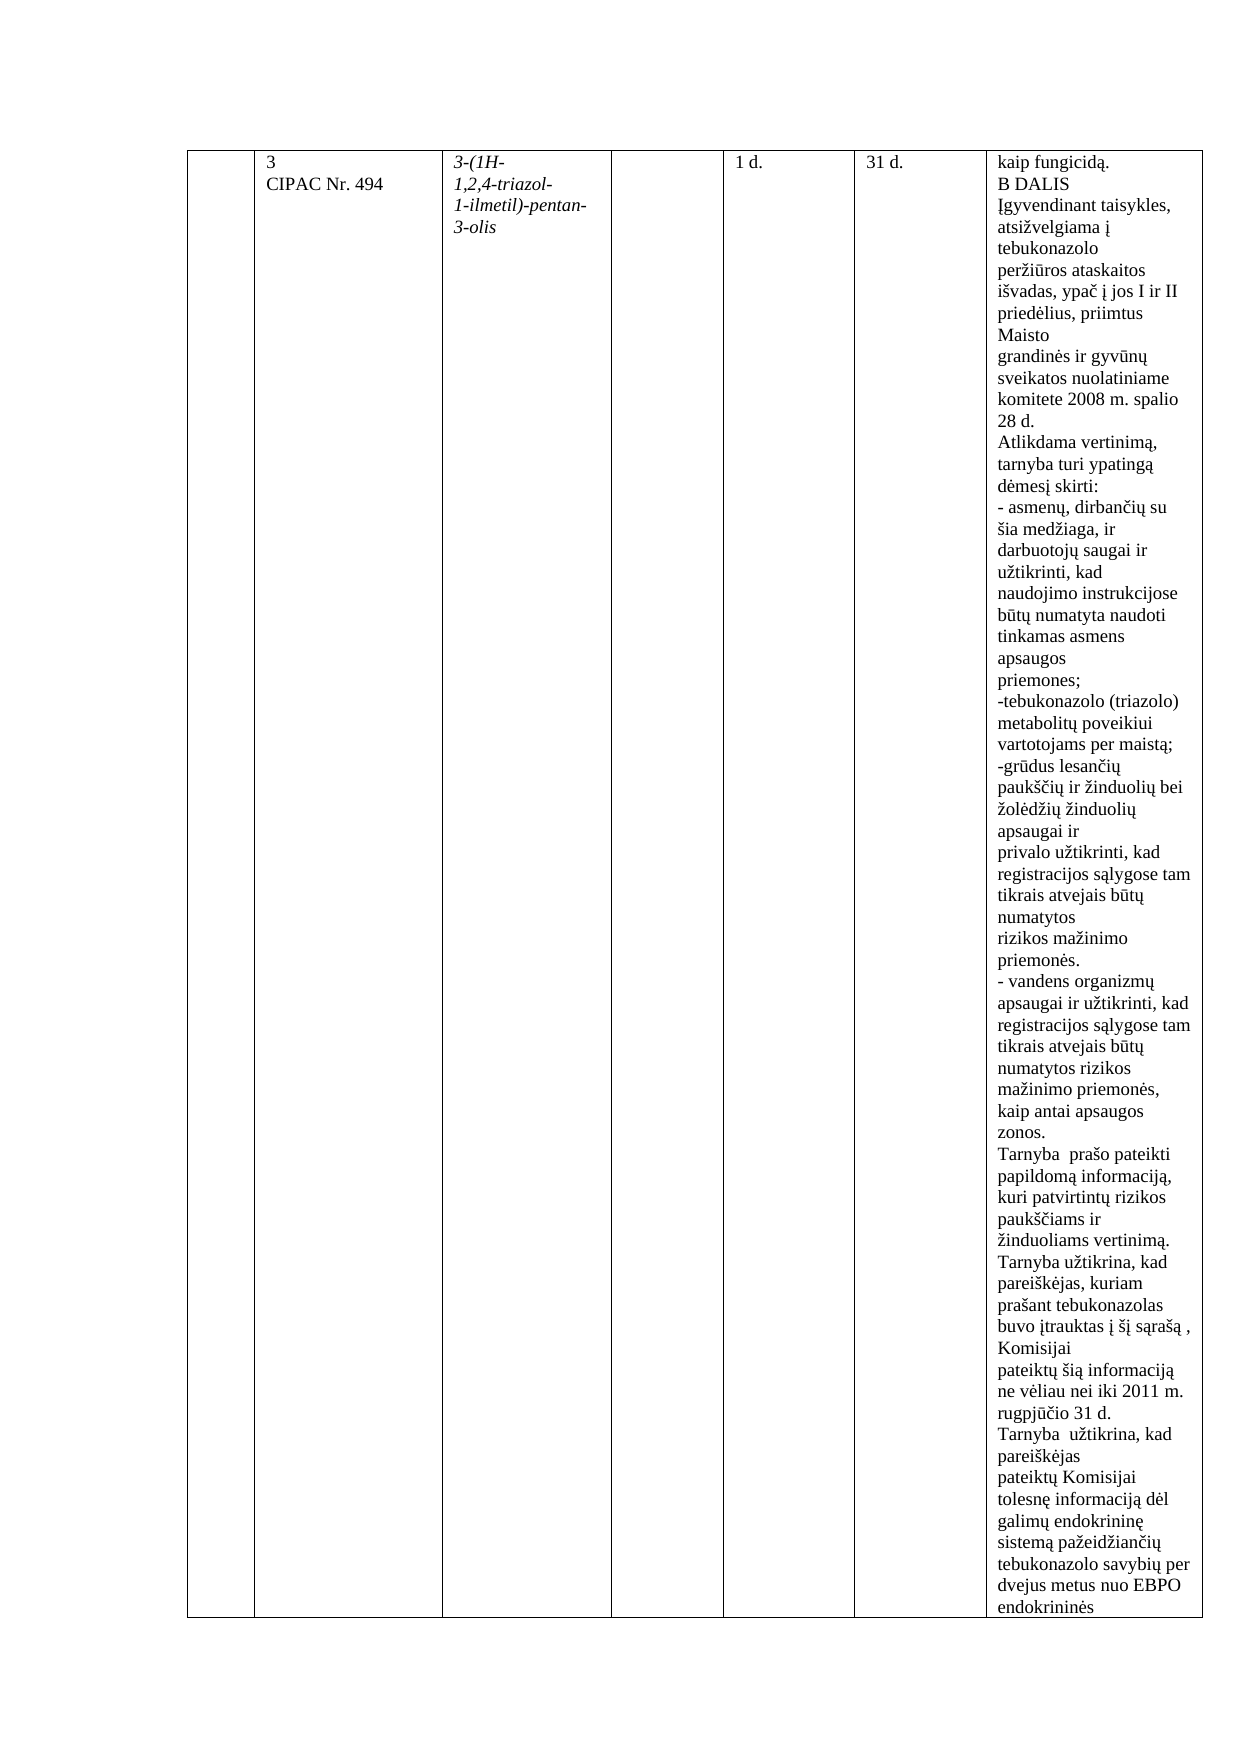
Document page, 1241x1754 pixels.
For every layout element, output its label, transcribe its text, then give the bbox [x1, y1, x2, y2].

table_cell 3 CIPAC Nr. 494 [255, 151, 442, 1617]
table_cell [612, 151, 723, 1617]
table_cell 31 d. [855, 151, 986, 1617]
table_cell 3-(1H- 1,2,4-triazol- 1-ilmetil)-pentan-3-olis [443, 151, 611, 1617]
table_cell [188, 151, 254, 1617]
table_cell 1 d. [724, 151, 854, 1617]
table_cell kaip fungicidą. B DALIS Įgyvendinant taisykles, atsižvelgiama į tebukonazolo peržiūros ataskaitos išvadas, ypač į jos I ir II priedėlius, priimtus Maisto grandinės ir gyvūnų sveikatos nuolatiniame komitete 2008 m. spalio 28 d. Atlikdama vertinimą, tarnyba turi ypatingą dėmesį skirti: - asmenų, dirbančių su šia medžiaga, ir darbuotojų saugai ir užtikrinti, kad naudojimo instrukcijose būtų numatyta naudoti tinkamas asmens apsaugos priemones; -tebukonazolo (triazolo) metabolitų poveikiui vartotojams per maistą; -grūdus lesančių paukščių ir žinduolių bei žolėdžių žinduolių apsaugai ir privalo užtikrinti, kad registracijos sąlygose tam tikrais atvejais būtų numatytos rizikos mažinimo priemonės. - vandens organizmų apsaugai ir užtikrinti, kad registracijos sąlygose tam tikrais atvejais būtų numatytos rizikos mažinimo priemonės, kaip antai apsaugos zonos. Tarnyba prašo pateikti papildomą informaciją, kuri patvirtintų rizikos paukščiams ir žinduoliams vertinimą. Tarnyba užtikrina, kad pareiškėjas, kuriam prašant tebukonazolas buvo įtrauktas į šį sąrašą , Komisijai pateiktų šią informaciją ne vėliau nei iki 2011 m. rugpjūčio 31 d. Tarnyba užtikrina, kad pareiškėjas pateiktų Komisijai tolesnę informaciją dėl galimų endokrininę sistemą pažeidžiančių tebukonazolo savybių per dvejus metus nuo EBPO endokrininės [987, 151, 1202, 1617]
